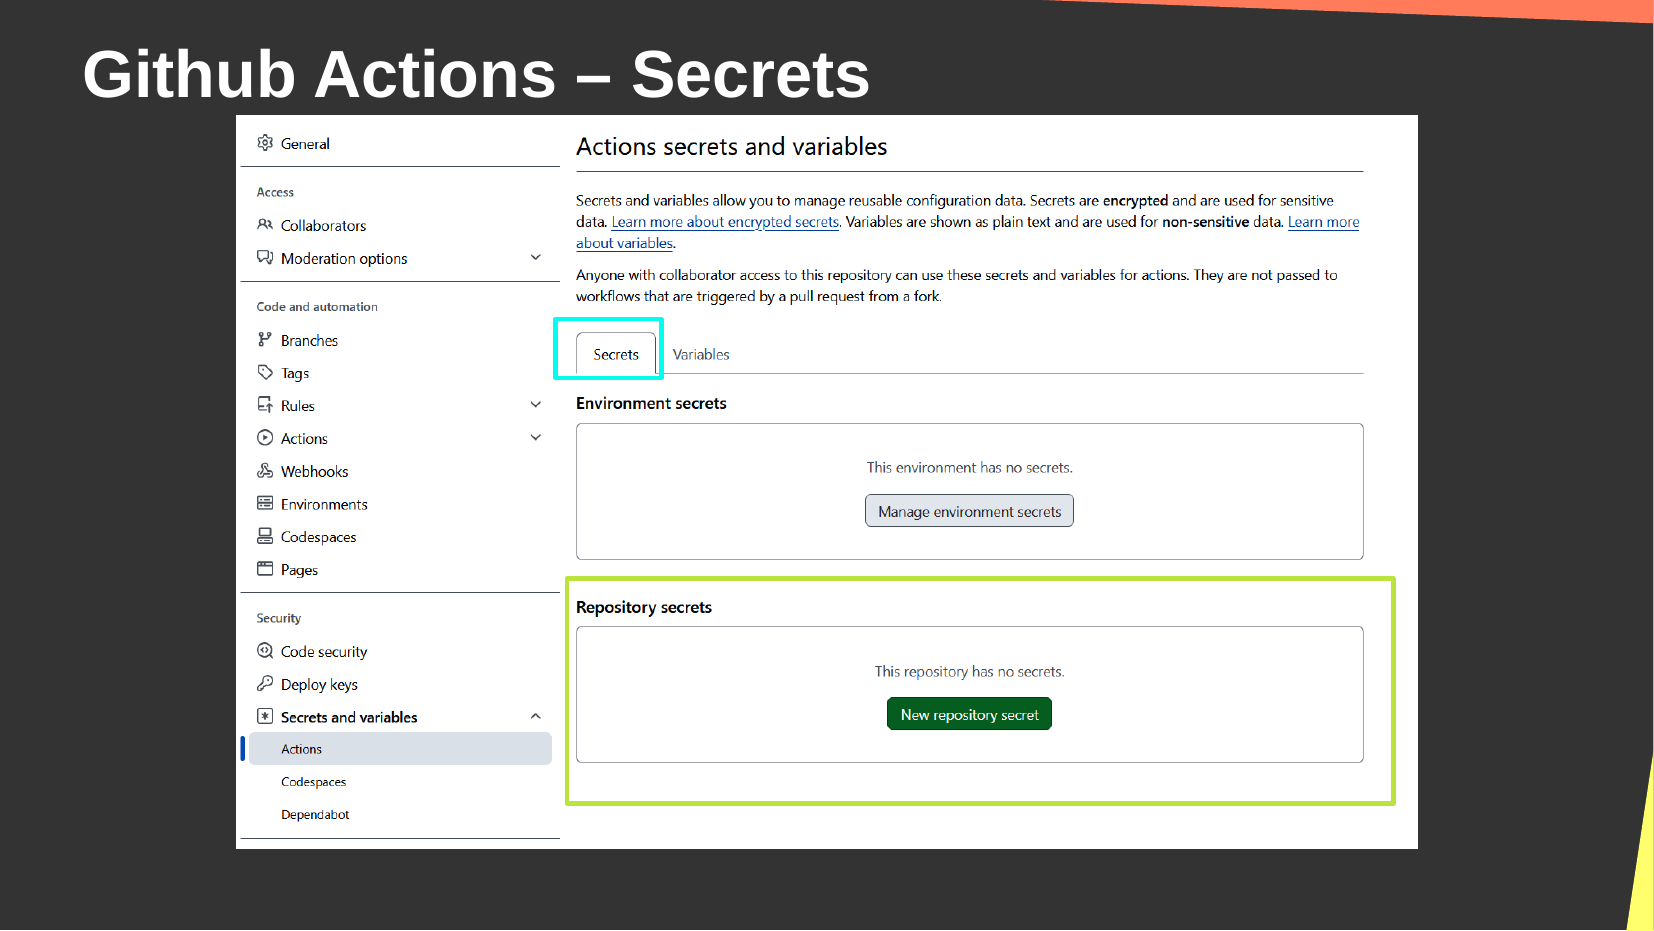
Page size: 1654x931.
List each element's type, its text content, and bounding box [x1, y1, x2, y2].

title Github Actions – Secrets [82, 37, 1489, 113]
text_box [1626, 747, 1654, 931]
text_box [1042, 0, 1654, 24]
picture [236, 115, 1418, 849]
